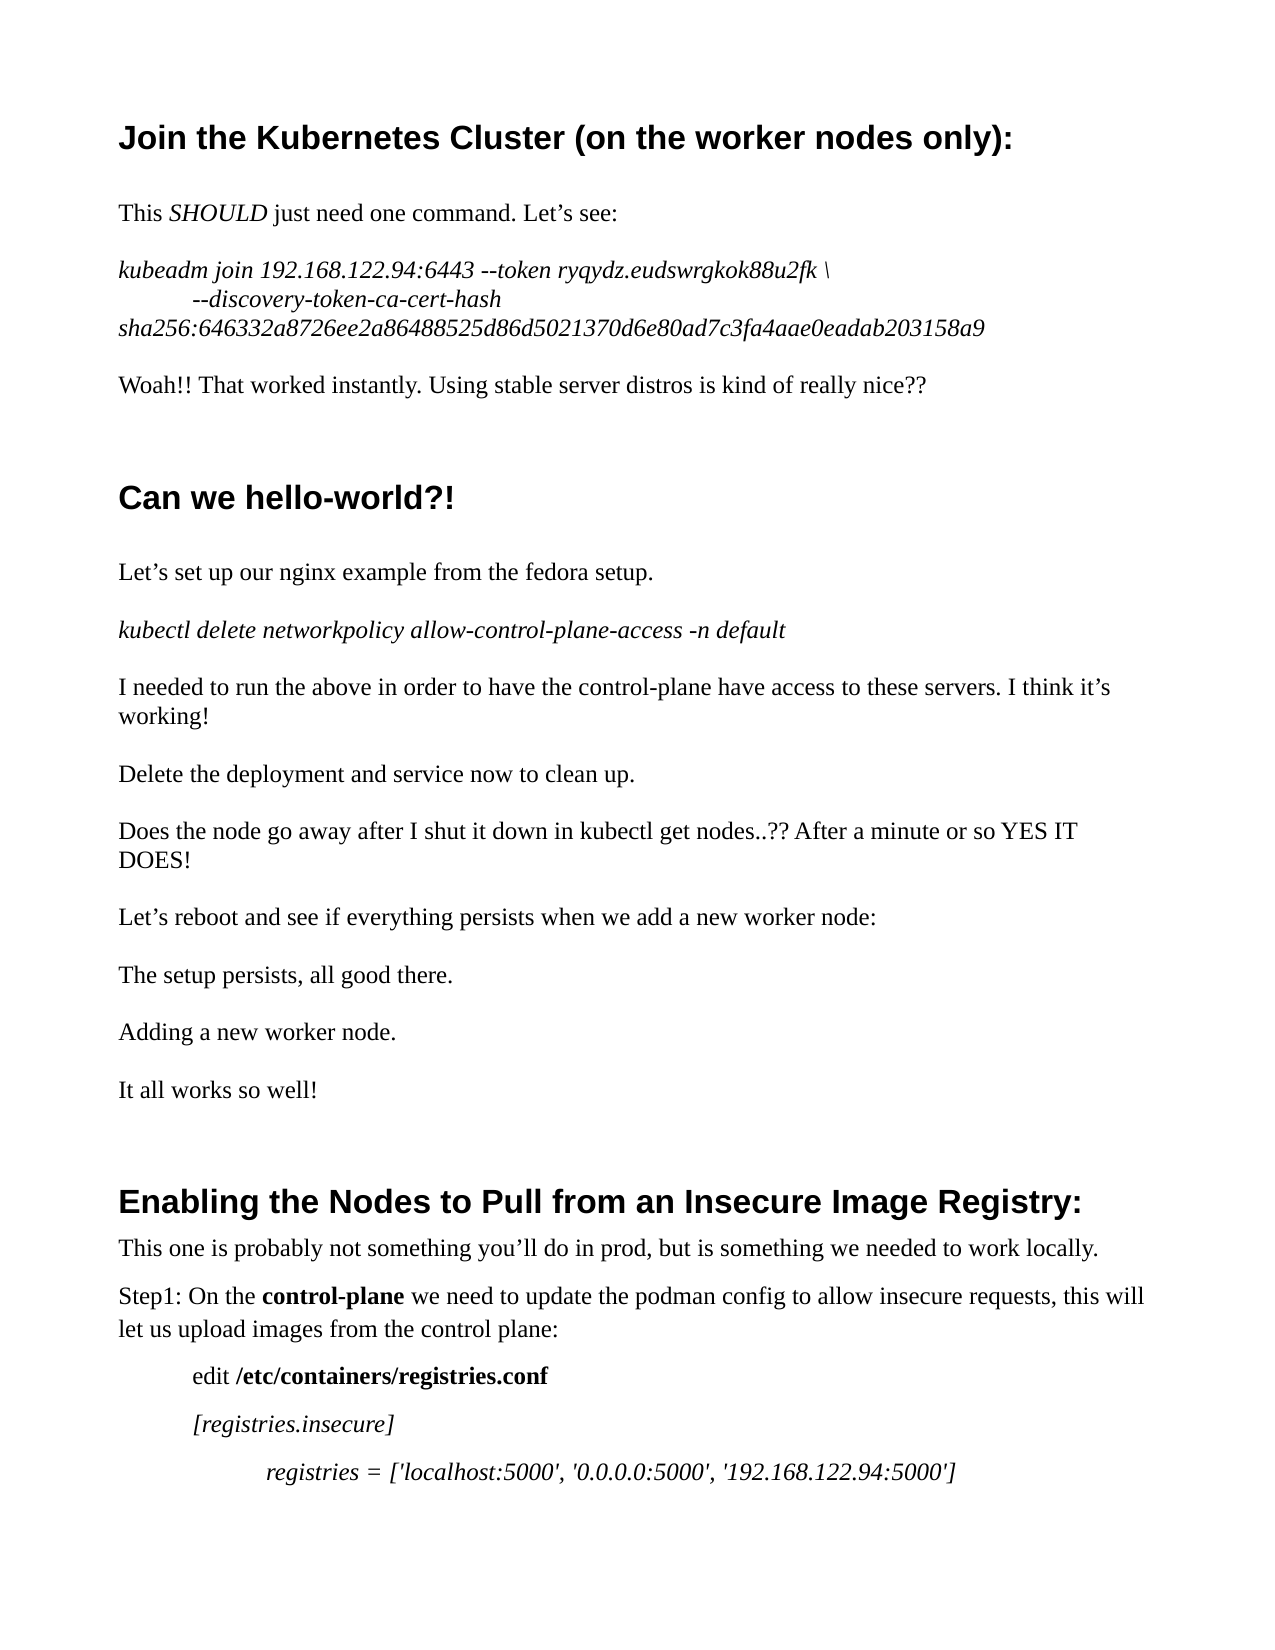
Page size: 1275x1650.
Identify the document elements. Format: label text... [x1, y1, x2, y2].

text --discovery-token-ca-cert-hash sha256:646332a8726ee2a86488525d86d5021370d6e80ad7c3fa4aae0eadab203158a9 [118, 284, 1157, 342]
text kubeadm join 192.168.122.94:6443 --token ryqydz.eudswrgkok88u2fk \ [118, 256, 1157, 284]
text registries = ['localhost:5000', '0.0.0.0:5000', '192.168.122.94:5000'] [118, 1457, 1157, 1485]
text Woah!! That worked instantly. Using stable server distros is kind of really nice?? [118, 371, 1157, 399]
text Let’s set up our nginx example from the fedora setup. [118, 557, 1157, 586]
text Delete the deployment and service now to clean up. [118, 759, 1157, 787]
text This SHOULD just need one command. Let’s see: [118, 198, 1157, 227]
subtitle Can we hello-world?! [118, 478, 1157, 516]
text Adding a new worker node. [118, 1017, 1157, 1046]
text The setup persists, all good there. [118, 960, 1157, 989]
text kubectl delete networkpolicy allow-control-plane-access -n default [118, 615, 1157, 644]
text Let’s reboot and see if everything persists when we add a new worker node: [118, 902, 1157, 931]
text This one is probably not something you’ll do in prod, but is something we needed to work locally. [118, 1233, 1157, 1262]
text [registries.insecure] [118, 1409, 1157, 1438]
text edit /etc/containers/registries.conf [118, 1361, 1157, 1390]
text I needed to run the above in order to have the control-plane have access to these servers. I think it’s working! [118, 672, 1157, 730]
text Does the node go away after I shut it down in kubectl get nodes..?? After a minute or so YES IT DOES! [118, 816, 1157, 874]
subtitle Enabling the Nodes to Pull from an Insecure Image Registry: [118, 1182, 1157, 1221]
text It all works so well! [118, 1075, 1157, 1104]
subtitle Join the Kubernetes Cluster (on the worker nodes only): [118, 118, 1157, 157]
text Step1: On the control-plane we need to update the podman config to allow insecure requests, this will let us upload images from the control plane: [118, 1281, 1157, 1343]
